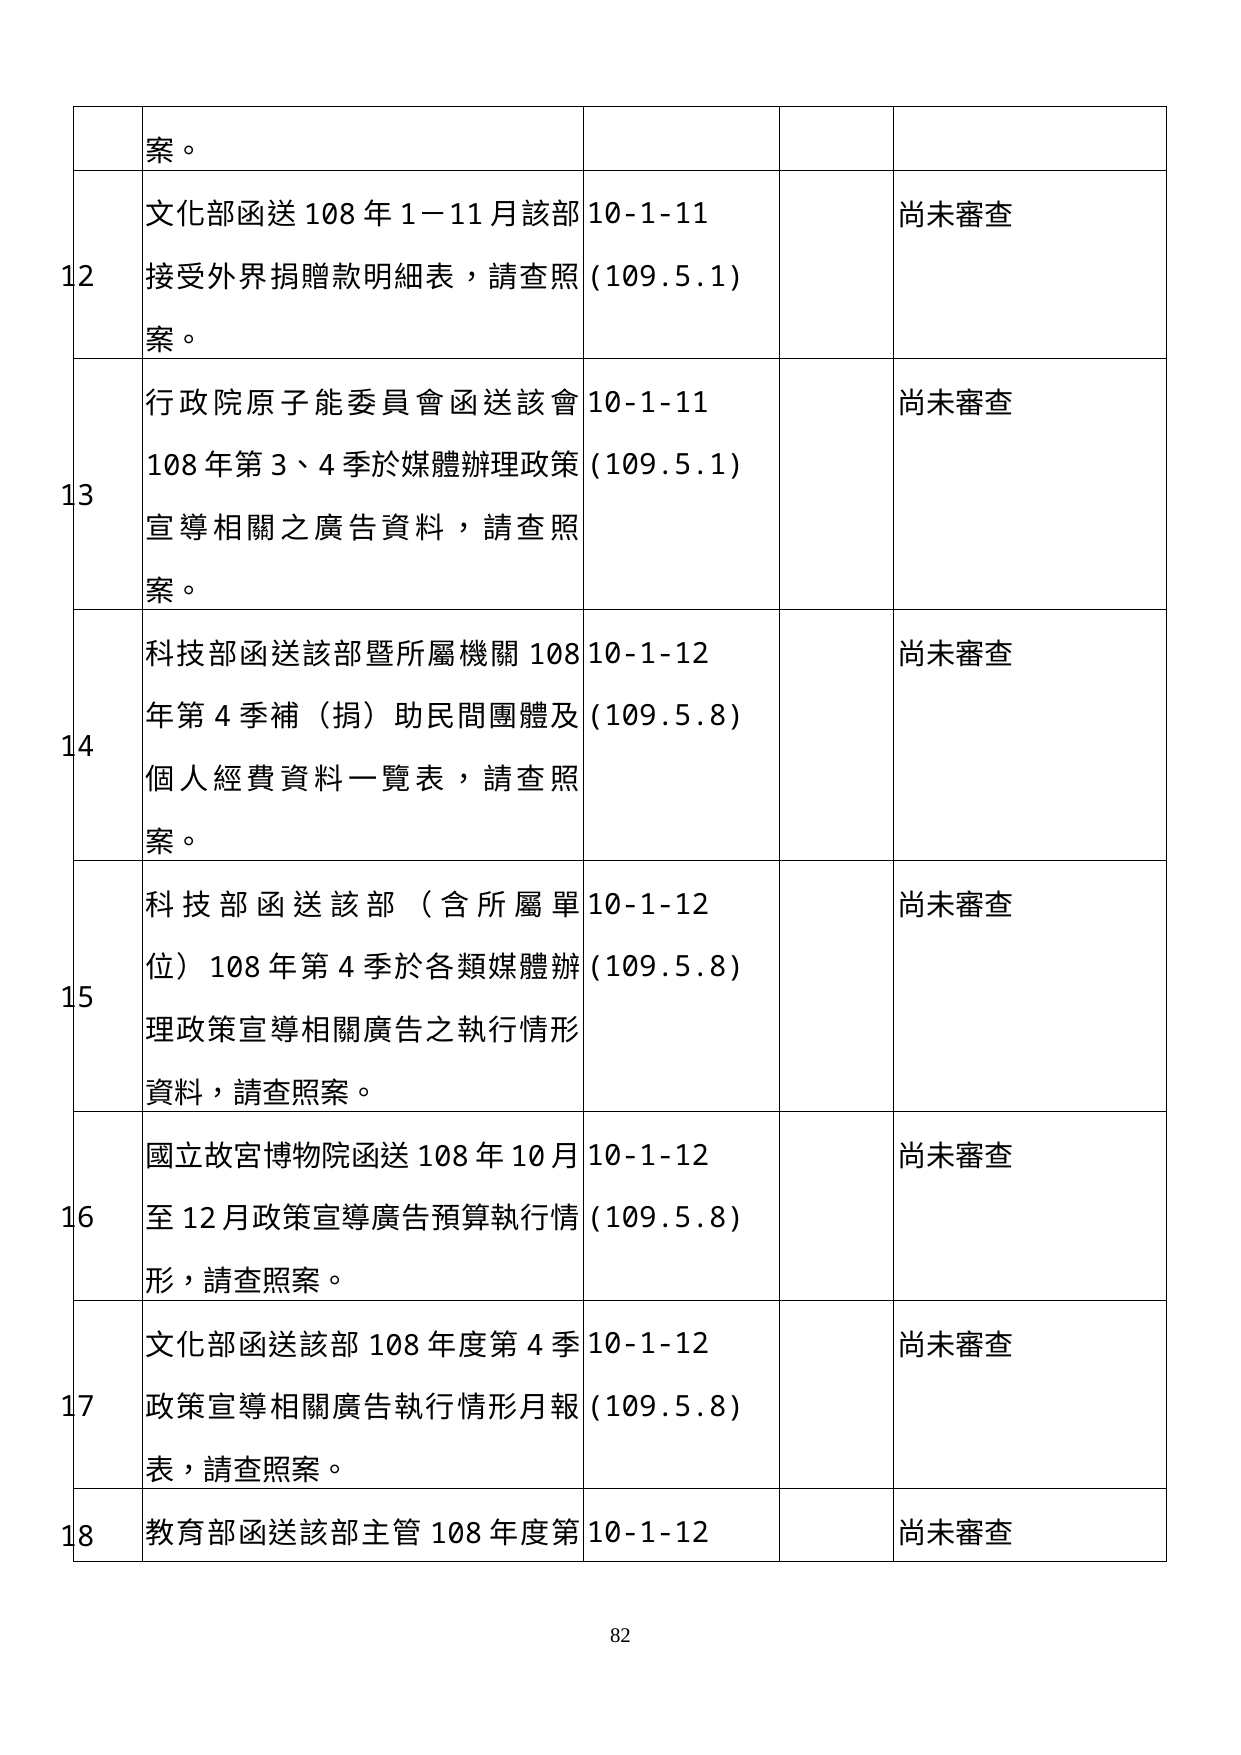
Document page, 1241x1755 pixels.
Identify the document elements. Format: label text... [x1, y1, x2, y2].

table_cell 尚未審查 [894, 359, 1166, 609]
table_cell [584, 107, 779, 169]
table_cell [74, 171, 142, 358]
table_cell 國立故宮博物院函送108年10月至12月政策宣導廣告預算執行情形，請查照案。 [143, 1112, 583, 1300]
table_cell [780, 107, 893, 169]
table_cell 科技部函送該部暨所屬機關108年第4季補（捐）助民間團體及個人經費資料一覽表，請查照案。 [143, 610, 583, 860]
table_cell [74, 107, 142, 169]
table_cell [780, 1301, 893, 1488]
table_cell 10-1-12 (109.5.8) [584, 610, 779, 860]
table_cell 案。 [143, 107, 583, 169]
table_cell 10-1-12 (109.5.8) [584, 1112, 779, 1300]
table_cell [780, 861, 893, 1111]
table_cell [74, 1489, 142, 1561]
table_cell 尚未審查 [894, 1489, 1166, 1561]
table_cell 教育部函送該部主管108年度第 [143, 1489, 583, 1561]
table_cell 10-1-11 (109.5.1) [584, 171, 779, 358]
table_cell 文化部函送108年1－11月該部接受外界捐贈款明細表，請查照案。 [143, 171, 583, 358]
table_cell 文化部函送該部108年度第4季政策宣導相關廣告執行情形月報表，請查照案。 [143, 1301, 583, 1488]
table_cell 行政院原子能委員會函送該會108年第3、4季於媒體辦理政策宣導相關之廣告資料，請查照案。 [143, 359, 583, 609]
table_cell [780, 610, 893, 860]
table_cell 10-1-12 [584, 1489, 779, 1561]
table_cell [780, 1489, 893, 1561]
table_cell 尚未審查 [894, 861, 1166, 1111]
table_cell [74, 359, 142, 609]
table_cell 科技部函送該部（含所屬單位）108年第4季於各類媒體辦理政策宣導相關廣告之執行情形資料，請查照案。 [143, 861, 583, 1111]
table_cell 尚未審查 [894, 171, 1166, 358]
table_cell [74, 1112, 142, 1300]
table_cell 10-1-11 (109.5.1) [584, 359, 779, 609]
table_cell [74, 861, 142, 1111]
table_cell [780, 171, 893, 358]
table_cell [780, 359, 893, 609]
table_cell 尚未審查 [894, 1301, 1166, 1488]
table_cell [74, 1301, 142, 1488]
table_cell 10-1-12 (109.5.8) [584, 1301, 779, 1488]
table_cell 尚未審查 [894, 1112, 1166, 1300]
table_cell [74, 610, 142, 860]
table_cell [780, 1112, 893, 1300]
table_cell [894, 107, 1166, 169]
table_cell 尚未審查 [894, 610, 1166, 860]
table_cell 10-1-12 (109.5.8) [584, 861, 779, 1111]
